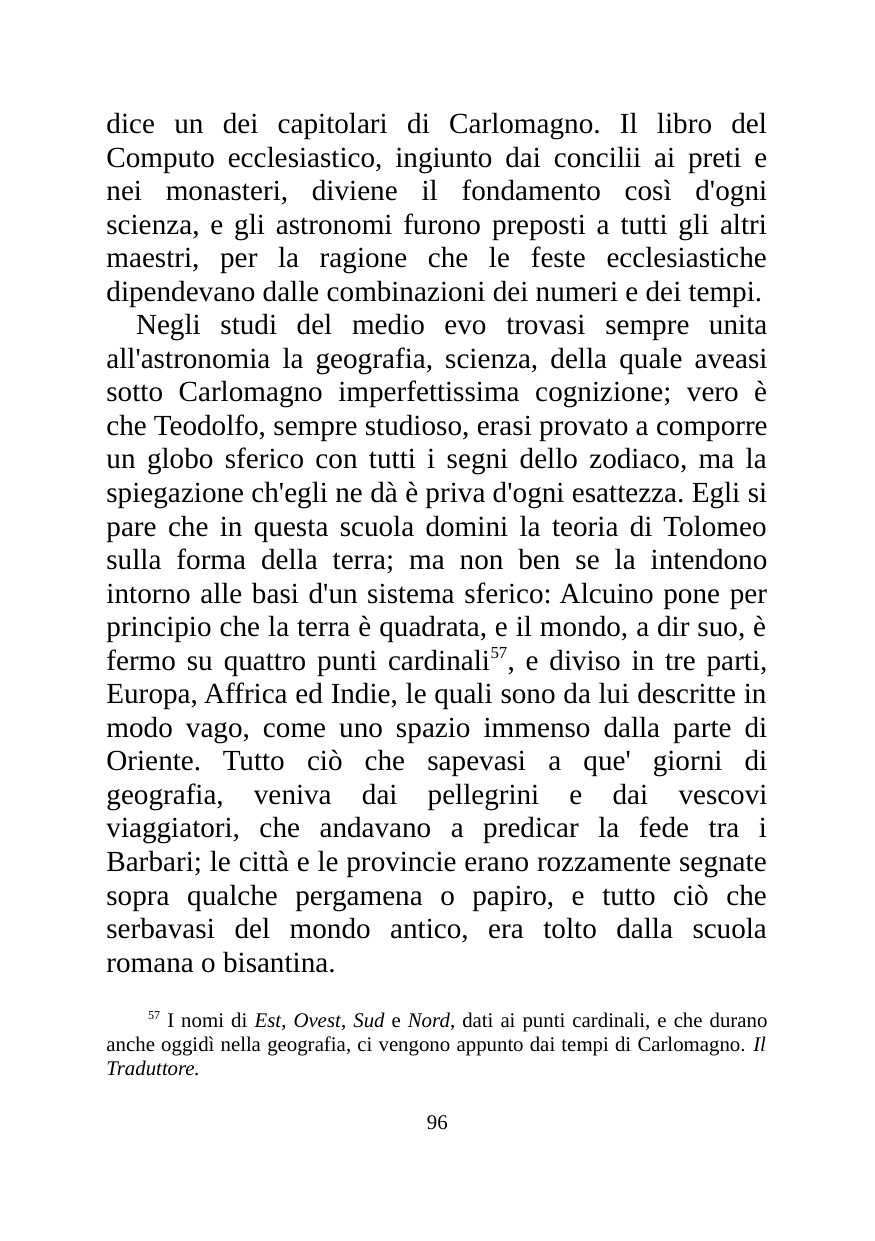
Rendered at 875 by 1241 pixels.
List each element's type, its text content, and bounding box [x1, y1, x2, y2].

text Negli studi del medio evo trovasi sempre unita all'astronomia la geografia, scienza, della quale aveasi sotto Carlomagno imperfettissima cognizione; vero è che Teodolfo, sempre studioso, erasi provato a comporre un globo sferico con tutti i segni dello zodiaco, ma la spiegazione ch'egli ne dà è priva d'ogni esattezza. Egli si pare che in questa scuola domini la teoria di Tolomeo sulla forma della terra; ma non ben se la intendono intorno alle basi d'un sistema sferico: Alcuino pone per principio che la terra è quadrata, e il mondo, a dir suo, è fermo su quattro punti cardinali, e diviso in tre parti, Europa, Affrica ed Indie, le quali sono da lui descritte in modo vago, come uno spazio immenso dalla parte di Oriente. Tutto ciò che sapevasi a que' giorni di geografia, veniva dai pellegrini e dai vescovi viaggiatori, che andavano a predicar la fede tra i Barbari; le città e le provincie erano rozzamente segnate sopra qualche pergamena o papiro, e tutto ciò che serbavasi del mondo antico, era tolto dalla scuola romana o bisantina. [106, 307, 768, 978]
text dice un dei capitolari di Carlomagno. Il libro del Computo ecclesiastico, ingiunto dai concilii ai preti e nei monasteri, diviene il fondamento così d'ogni scienza, e gli astronomi furono preposti a tutti gli altri maestri, per la ragione che le feste ecclesiastiche dipendevano dalle combinazioni dei numeri e dei tempi. [106, 106, 768, 307]
text I nomi di Est, Ovest, Sud e Nord, dati ai punti cardinali, e che durano anche oggidì nella geografia, ci vengono appunto dai tempi di Carlomagno. Il Traduttore. [106, 1008, 768, 1080]
